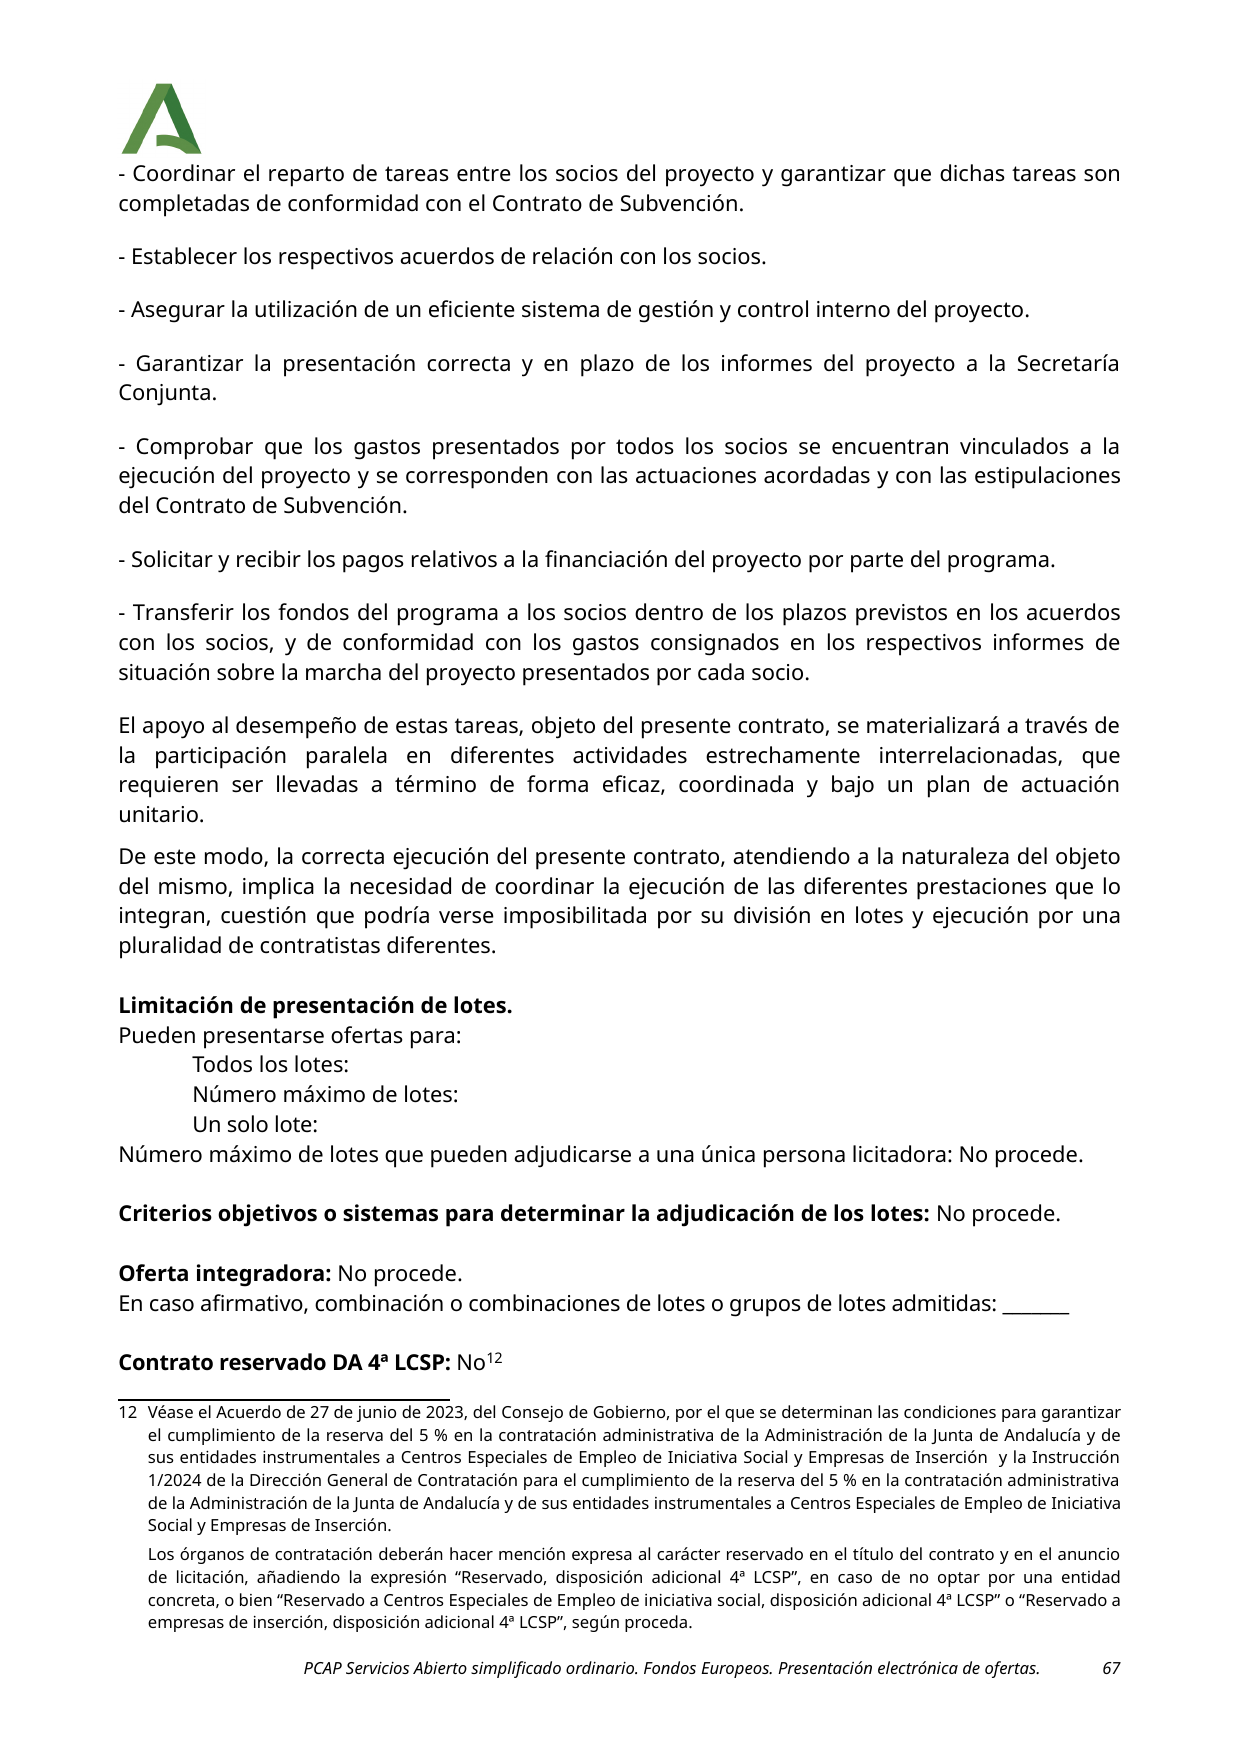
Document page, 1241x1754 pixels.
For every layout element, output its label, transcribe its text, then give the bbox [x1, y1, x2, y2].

text De este modo, la correcta ejecución del presente contrato, atendiendo a la naturaleza del objeto del mismo, implica la necesidad de coordinar la ejecución de las diferentes prestaciones que lo integran, cuestión que podría verse imposibilitada por su división en lotes y ejecución por una pluralidad de contratistas diferentes. [118, 841, 1122, 960]
text Los órganos de contratación deberán hacer mención expresa al carácter reservado en el título del contrato y en el anuncio de licitación, añadiendo la expresión “Reservado, disposición adicional 4ª LCSP”, en caso de no optar por una entidad concreta, o bien “Reservado a Centros Especiales de Empleo de iniciativa social, disposición adicional 4ª LCSP” o “Reservado a empresas de inserción, disposición adicional 4ª LCSP”, según proceda. [118, 1543, 1122, 1633]
text - Garantizar la presentación correcta y en plazo de los informes del proyecto a la Secretaría Conjunta. [118, 348, 1122, 407]
text - Asegurar la utilización de un eficiente sistema de gestión y control interno del proyecto. [118, 294, 1122, 324]
text - Establecer los respectivos acuerdos de relación con los socios. [118, 241, 1122, 271]
text Un solo lote: [118, 1109, 1122, 1139]
text Número máximo de lotes que pueden adjudicarse a una única persona licitadora: No procede. [118, 1139, 1122, 1168]
text El apoyo al desempeño de estas tareas, objeto del presente contrato, se materializará a través de la participación paralela en diferentes actividades estrechamente interrelacionadas, que requieren ser llevadas a término de forma eficaz, coordinada y bajo un plan de actuación unitario. [118, 710, 1122, 829]
text - Comprobar que los gastos presentados por todos los socios se encuentran vinculados a la ejecución del proyecto y se corresponden con las actuaciones acordadas y con las estipulaciones del Contrato de Subvención. [118, 431, 1122, 520]
text Véase el Acuerdo de 27 de junio de 2023, del Consejo de Gobierno, por el que se determinan las condiciones para garantizar el cumplimiento de la reserva del 5 % en la contratación administrativa de la Administración de la Junta de Andalucía y de sus entidades instrumentales a Centros Especiales de Empleo de Iniciativa Social y Empresas de Inserción y la Instrucción 1/2024 de la Dirección General de Contratación para el cumplimiento de la reserva del 5 % en la contratación administrativa de la Administración de la Junta de Andalucía y de sus entidades instrumentales a Centros Especiales de Empleo de Iniciativa Social y Empresas de Inserción. [118, 1401, 1122, 1537]
text - Solicitar y recibir los pagos relativos a la financiación del proyecto por parte del programa. [118, 544, 1122, 573]
text Contrato reservado DA 4ª LCSP: No [118, 1347, 1122, 1377]
text - Coordinar el reparto de tareas entre los socios del proyecto y garantizar que dichas tareas son completadas de conformidad con el Contrato de Subvención. [118, 153, 1122, 217]
text Todos los lotes: [118, 1049, 1122, 1079]
text Número máximo de lotes: [118, 1079, 1122, 1109]
text - Transferir los fondos del programa a los socios dentro de los plazos previstos en los acuerdos con los socios, y de conformidad con los gastos consignados en los respectivos informes de situación sobre la marcha del proyecto presentados por cada socio. [118, 597, 1122, 686]
text Oferta integradora: No procede. [118, 1258, 1122, 1288]
text Pueden presentarse ofertas para: [118, 1019, 1122, 1049]
picture [117, 79, 206, 158]
text Limitación de presentación de lotes. [118, 990, 1122, 1019]
text En caso afirmativo, combinación o combinaciones de lotes o grupos de lotes admitidas: _______ [118, 1288, 1122, 1317]
text Criterios objetivos o sistemas para determinar la adjudicación de los lotes: No procede. [118, 1198, 1122, 1228]
